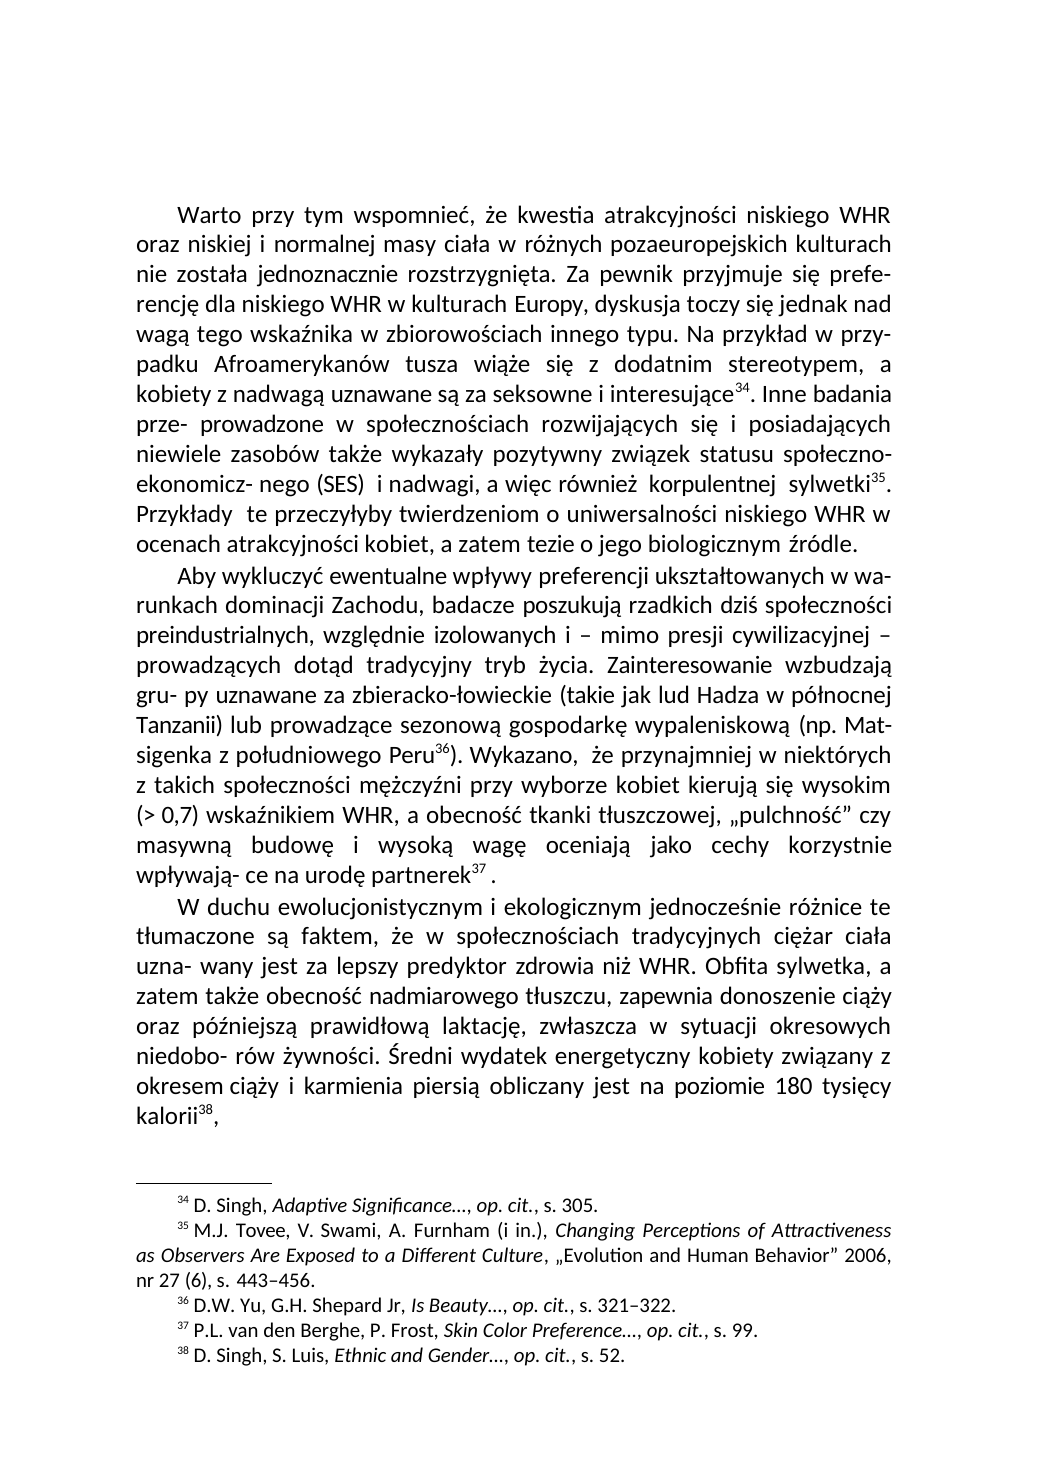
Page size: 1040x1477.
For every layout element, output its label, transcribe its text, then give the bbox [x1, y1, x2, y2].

text Aby wykluczyć ewentualne wpływy preferencji ukształtowanych w wa- runkach dominacji Zachodu, badacze poszukują rzadkich dziś społeczności preindustrialnych, względnie izolowanych i – mimo presji cywilizacyjnej – prowadzących dotąd tradycyjny tryb życia. Zainteresowanie wzbudzają gru- py uznawane za zbieracko-łowieckie (takie jak lud Hadza w północnej Tanzanii) lub prowadzące sezonową gospodarkę wypaleniskową (np. Mat- sigenka z południowego Peru36). Wykazano, że przynajmniej w niektórych z takich społeczności mężczyźni przy wyborze kobiet kierują się wysokim (> 0,7) wskaźnikiem WHR, a obecność tkanki tłuszczowej, „pulchność” czy masywną budowę i wysoką wagę oceniają jako cechy korzystnie wpływają- ce na urodę partnerek37 . [136, 560, 892, 890]
text 38 D. Singh, S. Luis, Ethnic and Gender…, op. cit., s. 52. [177, 1343, 941, 1368]
text 34 D. Singh, Adaptive Significance…, op. cit., s. 305. [177, 1193, 941, 1218]
text W duchu ewolucjonistycznym i ekologicznym jednocześnie różnice te tłumaczone są faktem, że w społecznościach tradycyjnych ciężar ciała uzna- wany jest za lepszy predyktor zdrowia niż WHR. Obfita sylwetka, a zatem także obecność nadmiarowego tłuszczu, zapewnia donoszenie ciąży oraz późniejszą prawidłową laktację, zwłaszcza w sytuacji okresowych niedobo- rów żywności. Średni wydatek energetyczny kobiety związany z okresem ciąży i karmienia piersią obliczany jest na poziomie 180 tysięcy kalorii38, [136, 891, 892, 1131]
text 37 P.L. van den Berghe, P. Frost, Skin Color Preference…, op. cit., s. 99. [177, 1318, 941, 1343]
text 36 D.W. Yu, G.H. Shepard Jr, Is Beauty…, op. cit., s. 321–322. [177, 1293, 941, 1318]
text Warto przy tym wspomnieć, że kwestia atrakcyjności niskiego WHR oraz niskiej i normalnej masy ciała w różnych pozaeuropejskich kulturach nie została jednoznacznie rozstrzygnięta. Za pewnik przyjmuje się prefe- rencję dla niskiego WHR w kulturach Europy, dyskusja toczy się jednak nad wagą tego wskaźnika w zbiorowościach innego typu. Na przykład w przy- padku Afroamerykanów tusza wiąże się z dodatnim stereotypem, a kobiety z nadwagą uznawane są za seksowne i interesujące34. Inne badania prze- prowadzone w społecznościach rozwijających się i posiadających niewiele zasobów także wykazały pozytywny związek statusu społeczno-ekonomicz- nego (SES) i nadwagi, a więc również korpulentnej sylwetki35. Przykłady te przeczyłyby twierdzeniom o uniwersalności niskiego WHR w ocenach atrakcyjności kobiet, a zatem tezie o jego biologicznym źródle. [136, 199, 892, 559]
text 35 M.J. Tovee, V. Swami, A. Furnham (i in.), Changing Perceptions of Attractiveness as Observers Are Exposed to a Different Culture, „Evolution and Human Behavior” 2006, nr 27 (6), s. 443–456. [136, 1218, 892, 1293]
